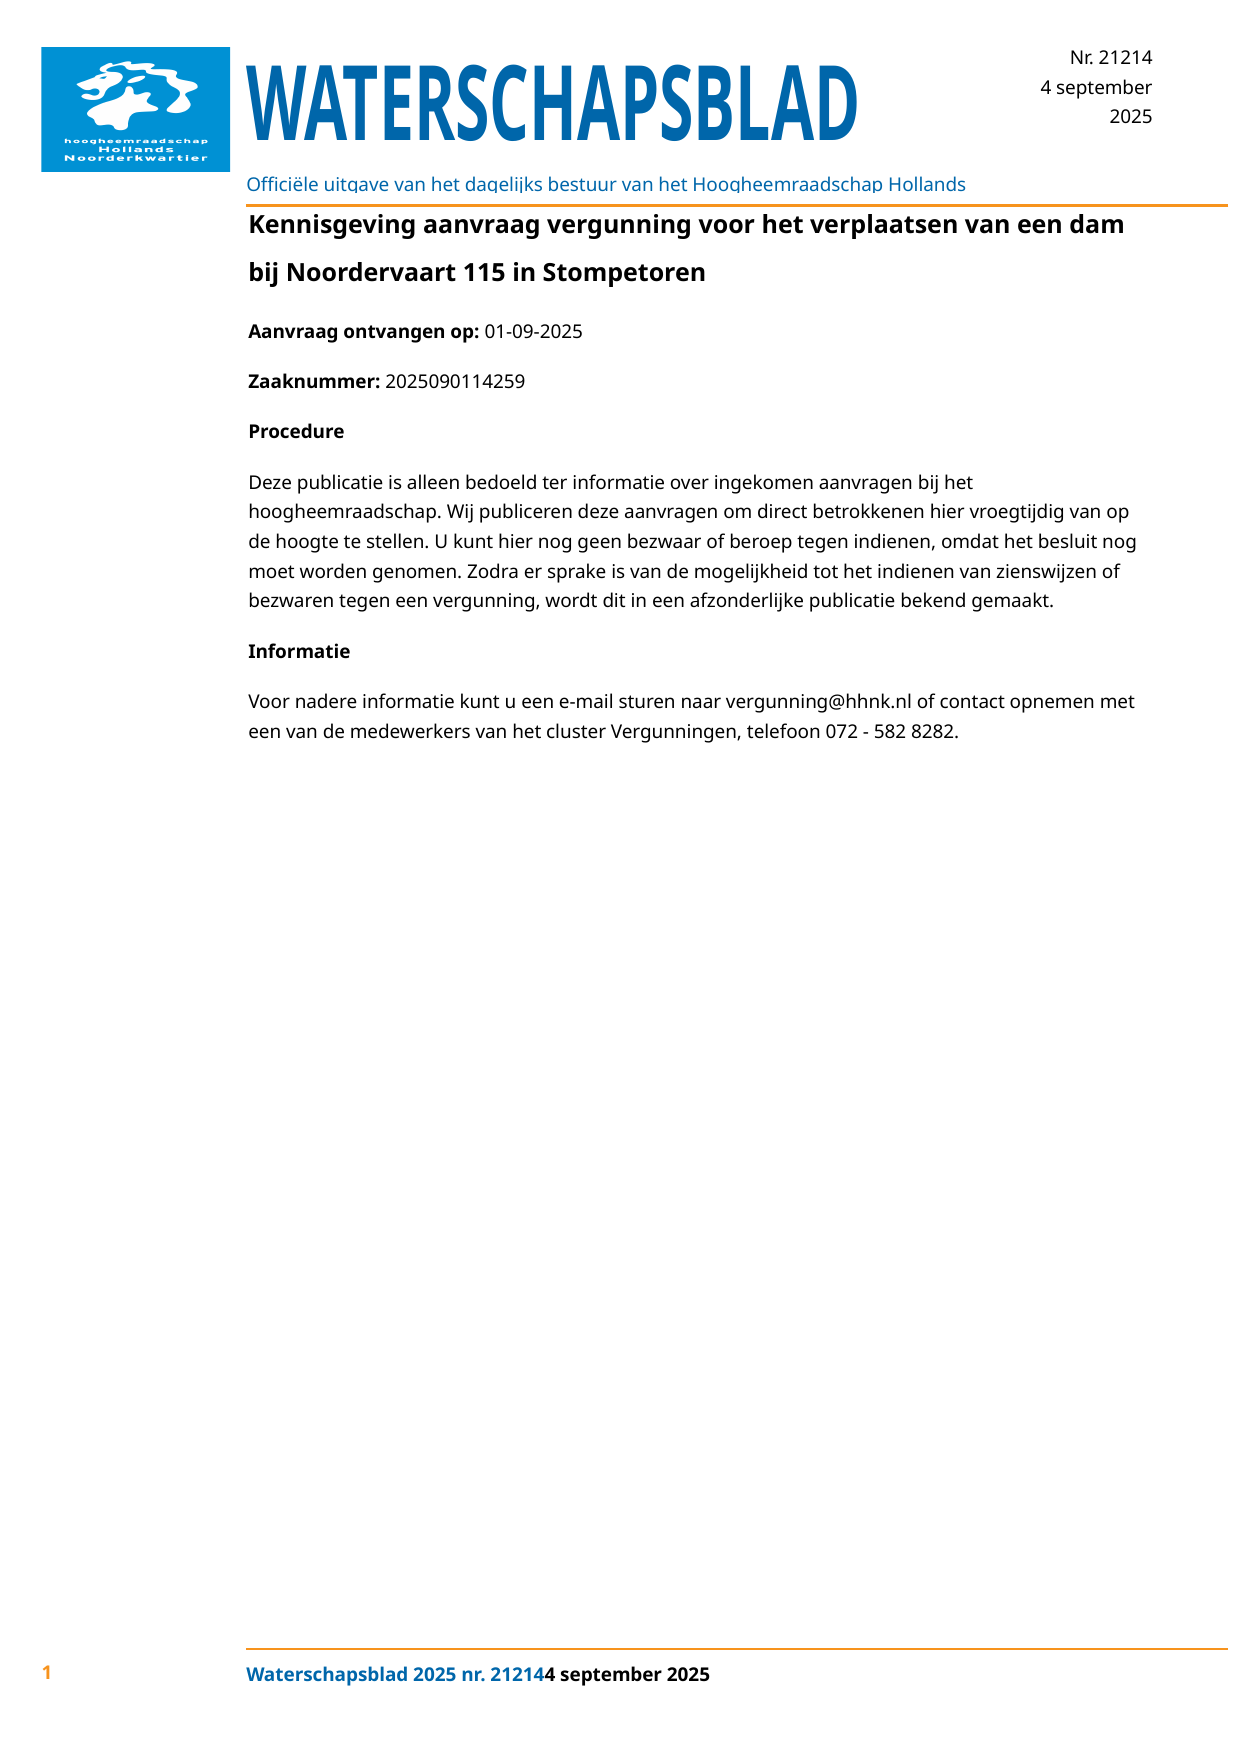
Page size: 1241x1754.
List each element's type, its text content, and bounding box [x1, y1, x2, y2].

text Voor nadere informatie kunt u een e-mail sturen naar vergunning@hhnk.nl of contact opnemen met een van de medewerkers van het cluster Vergunningen, telefoon 072 - 582 8282. [248, 688, 1152, 744]
text Deze publicatie is alleen bedoeld ter informatie over ingekomen aanvragen bij het hoogheemraadschap. Wij publiceren deze aanvragen om direct betrokkenen hier vroegtijdig van op de hoogte te stellen. U kunt hier nog geen bezwaar of beroep tegen indienen, omdat het besluit nog moet worden genomen. Zodra er sprake is van de mogelijkheid tot het indienen van zienswijzen of bezwaren tegen een vergunning, wordt dit in een afzonderlijke publicatie bekend gemaakt. [248, 469, 1152, 613]
text Kennisgeving aanvraag vergunning voor het verplaatsen van een dam bij Noordervaart 115 in Stompetoren [248, 207, 1152, 288]
picture [129, 76, 144, 82]
text Zaaknummer: 2025090114259 [248, 368, 1152, 394]
picture [88, 87, 157, 130]
picture [118, 62, 197, 112]
text Aanvraag ontvangen op: 01-09-2025 [248, 318, 1152, 344]
picture [78, 64, 122, 99]
text Informatie [248, 638, 1152, 664]
text Procedure [248, 419, 1152, 444]
